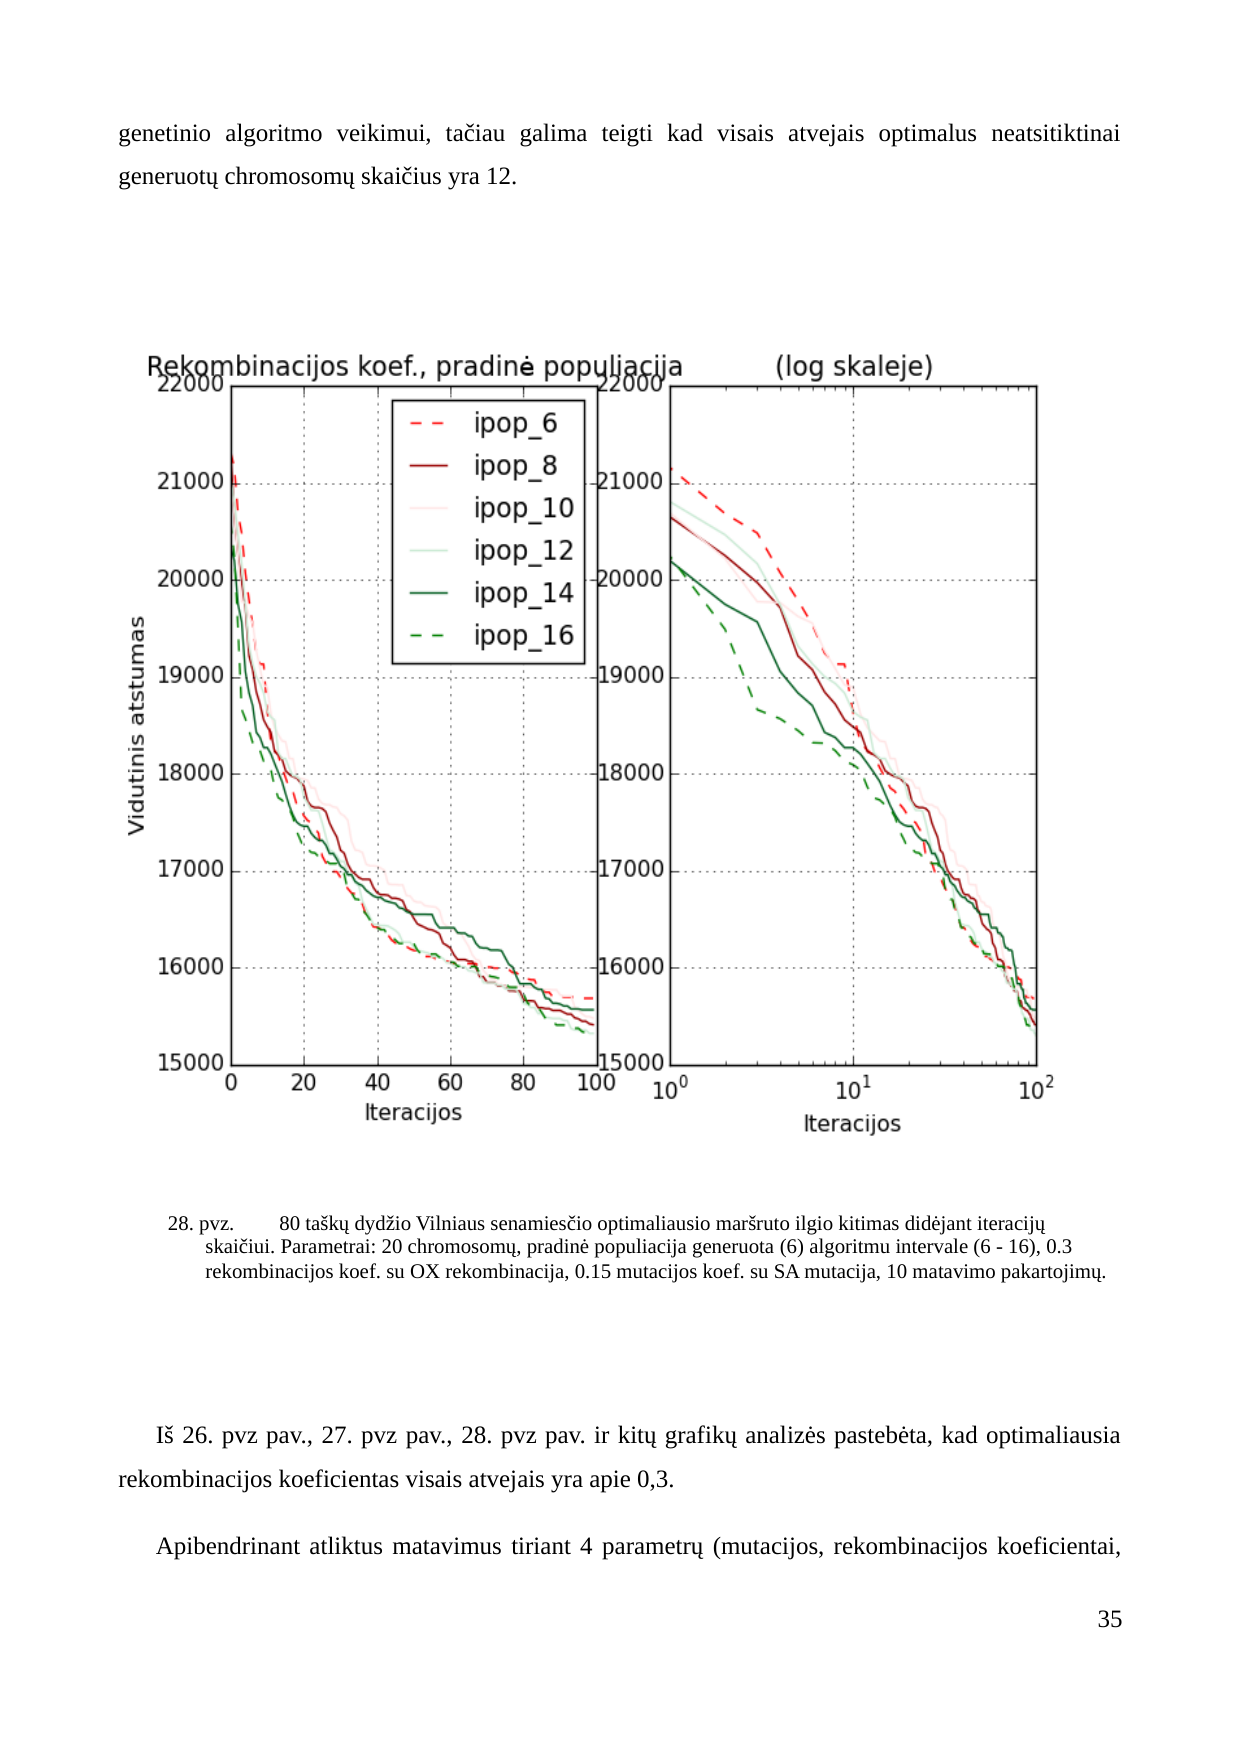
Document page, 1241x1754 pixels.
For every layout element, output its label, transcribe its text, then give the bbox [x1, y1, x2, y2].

text genetinio algoritmo veikimui, tačiau galima teigti kad visais atvejais optimalus neatsitiktinai generuotų chromosomų skaičius yra 12. [118, 118, 1122, 190]
table_header [118, 1150, 1122, 1192]
text Apibendrinant atliktus matavimus tiriant 4 parametrų (mutacijos, rekombinacijos koeficientai, [118, 1531, 1122, 1559]
text Iš 26 pav., 27 pav., 28 pav. ir kitų grafikų analizės pastebėta, kad optimaliausia rekombinacijos koeficientas visais atvejais yra apie 0,3. [118, 1421, 1122, 1492]
table_header [118, 295, 1122, 301]
table_cell 80 taškų dydžio Vilniaus senamiesčio optimaliausio maršruto ilgio kitimas didėjant iteracijų skaičiui. Parametrai: 20 chromosomų, pradinė populiacija generuota (6) algoritmu intervale (6 - 16), 0.3 rekombinacijos koef. su OX rekombinacija, 0.15 mutacijos koef. su SA mutacija, 10 matavimo pakartojimų. [118, 1192, 1122, 1301]
picture [101, 301, 1140, 1150]
